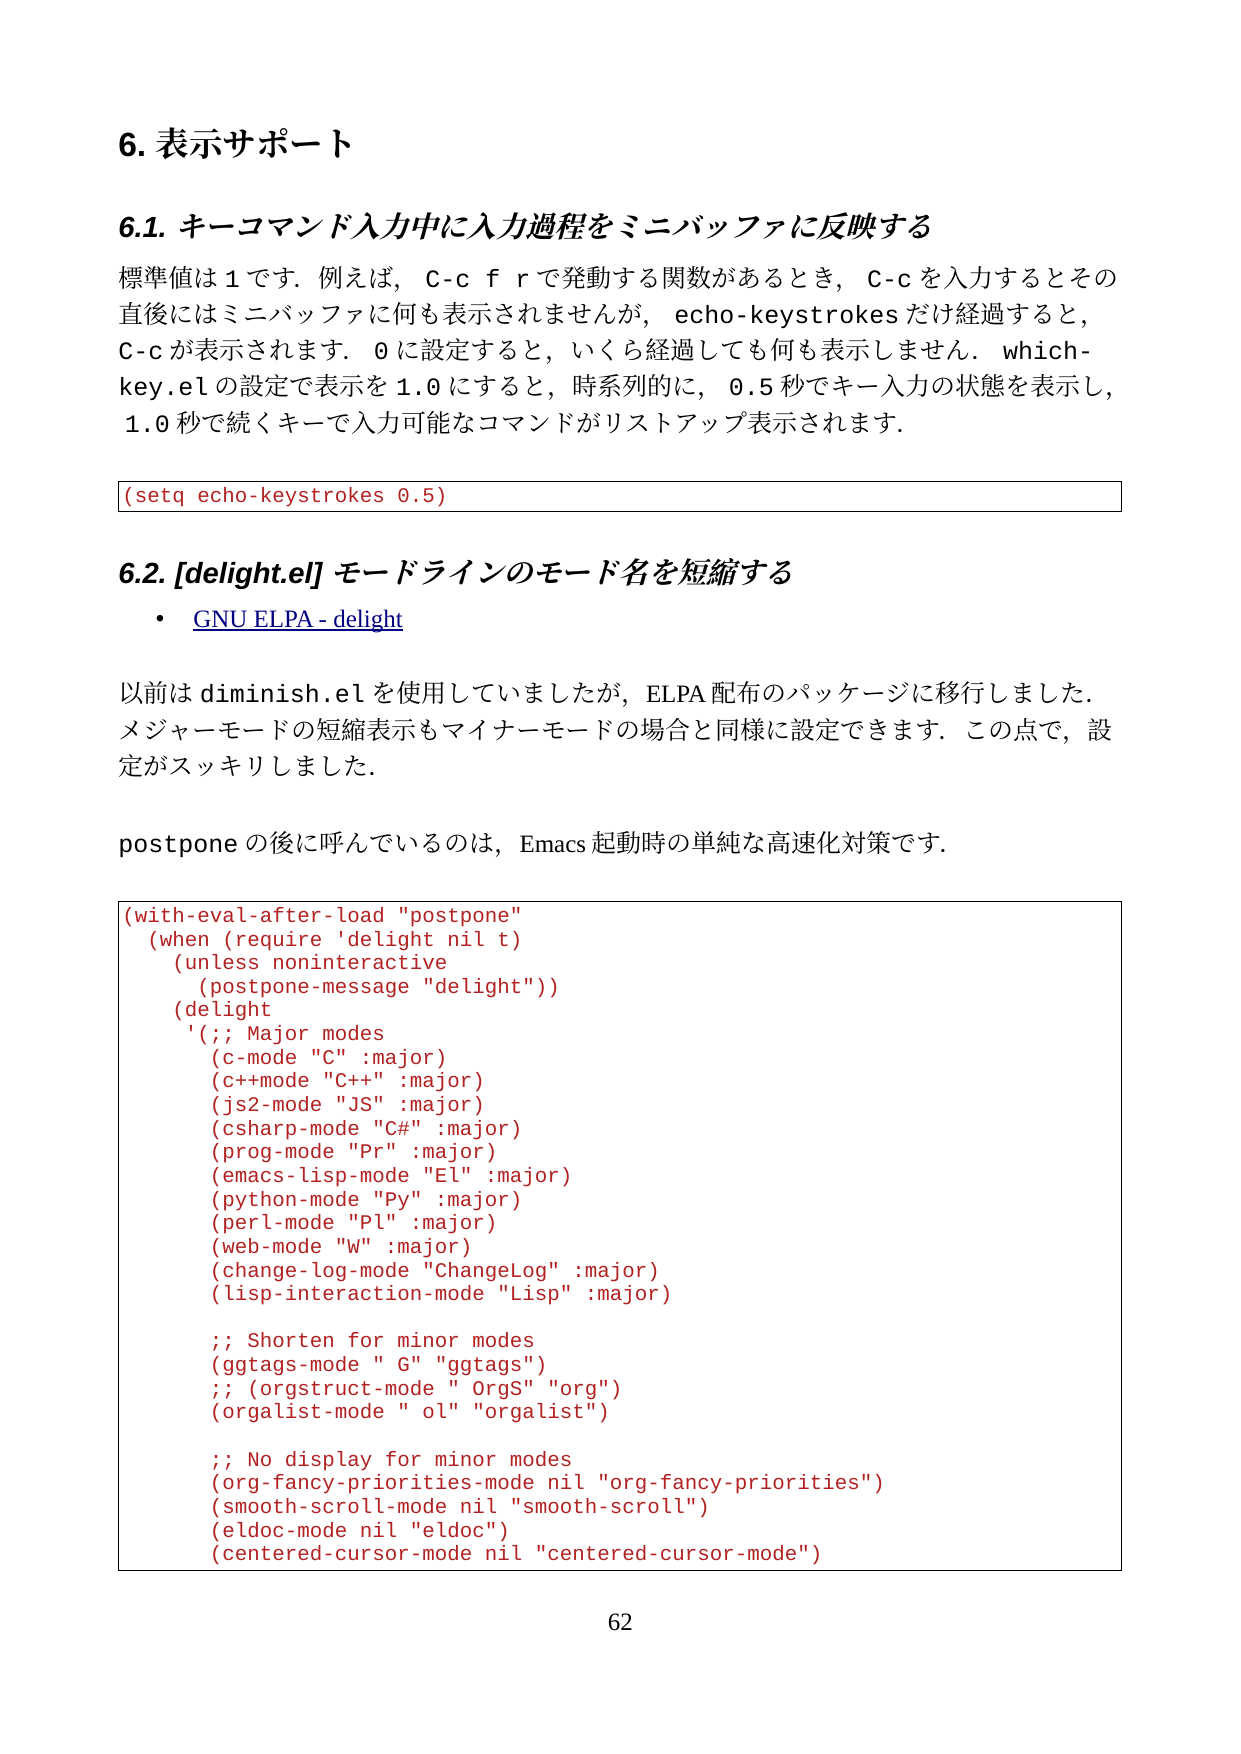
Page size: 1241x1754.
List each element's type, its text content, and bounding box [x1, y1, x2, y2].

text (perl-mode "Pl" :major) [119, 1208, 1121, 1232]
text (web-mode "W" :major) [119, 1232, 1121, 1256]
text ;; Shorten for minor modes [119, 1327, 1121, 1350]
text (org-fancy-priorities-mode nil "org-fancy-priorities") [119, 1468, 1121, 1492]
text 以前は diminish.el を使用していましたが，ELPA配布のパッケージに移行しました．メジャーモードの短縮表示もマイナーモードの場合と同様に設定できます．この点で，設定がスッキリしました． [118, 674, 1122, 811]
text (csharp-mode "C#" :major) [119, 1114, 1121, 1137]
text 標準値は 1 です．例えば， C-c f r で発動する関数があるとき， C-c を入力するとその直後にはミニバッファに何も表示されませんが， echo-keystrokes だけ経過すると， C-c が表示されます． 0 に設定すると，いくら経過しても何も表示しません． which-key.el の設定で表示を 1.0 にすると，時系列的に， 0.5 秒でキー入力の状態を表示し， 1.0 秒で続くキーで入力可能なコマンドがリストアップ表示されます． [118, 258, 1122, 468]
text (orgalist-mode " ol" "orgalist") [119, 1397, 1121, 1421]
text (smooth-scroll-mode nil "smooth-scroll") [119, 1492, 1121, 1516]
text (c-mode "C" :major) [119, 1043, 1121, 1066]
text (with-eval-after-load "postpone" [119, 902, 1121, 924]
text (c++mode "C++" :major) [119, 1066, 1121, 1090]
text ;; No display for minor modes [119, 1445, 1121, 1468]
text (postpone-message "delight")) [119, 972, 1121, 996]
text (lisp-interaction-mode "Lisp" :major) [119, 1279, 1121, 1303]
text '(;; Major modes [119, 1019, 1121, 1043]
text postpone の後に呼んでいるのは，Emacs起動時の単純な高速化対策です． [118, 823, 1122, 888]
text (ggtags-mode " G" "ggtags") [119, 1350, 1121, 1374]
text (unless noninteractive [119, 948, 1121, 972]
text (eldoc-mode nil "eldoc") [119, 1516, 1121, 1539]
text (emacs-lisp-mode "El" :major) [119, 1161, 1121, 1185]
text (setq echo-keystrokes 0.5) [119, 482, 1121, 511]
text (python-mode "Py" :major) [119, 1185, 1121, 1208]
subtitle キーコマンド入力中に入力過程をミニバッファに反映する [118, 204, 1122, 246]
text ;; (orgstruct-mode " OrgS" "org") [119, 1374, 1121, 1397]
subtitle 表示サポート [118, 118, 1122, 166]
text (change-log-mode "ChangeLog" :major) [119, 1256, 1121, 1279]
text (prog-mode "Pr" :major) [119, 1137, 1121, 1161]
text (delight [119, 996, 1121, 1019]
subtitle [delight.el] モードラインのモード名を短縮する [118, 550, 1122, 592]
text (js2-mode "JS" :major) [119, 1090, 1121, 1114]
list GNU ELPA - delight [156, 604, 1122, 662]
text (centered-cursor-mode nil "centered-cursor-mode") [119, 1539, 1121, 1570]
text (when (require 'delight nil t) [119, 924, 1121, 948]
